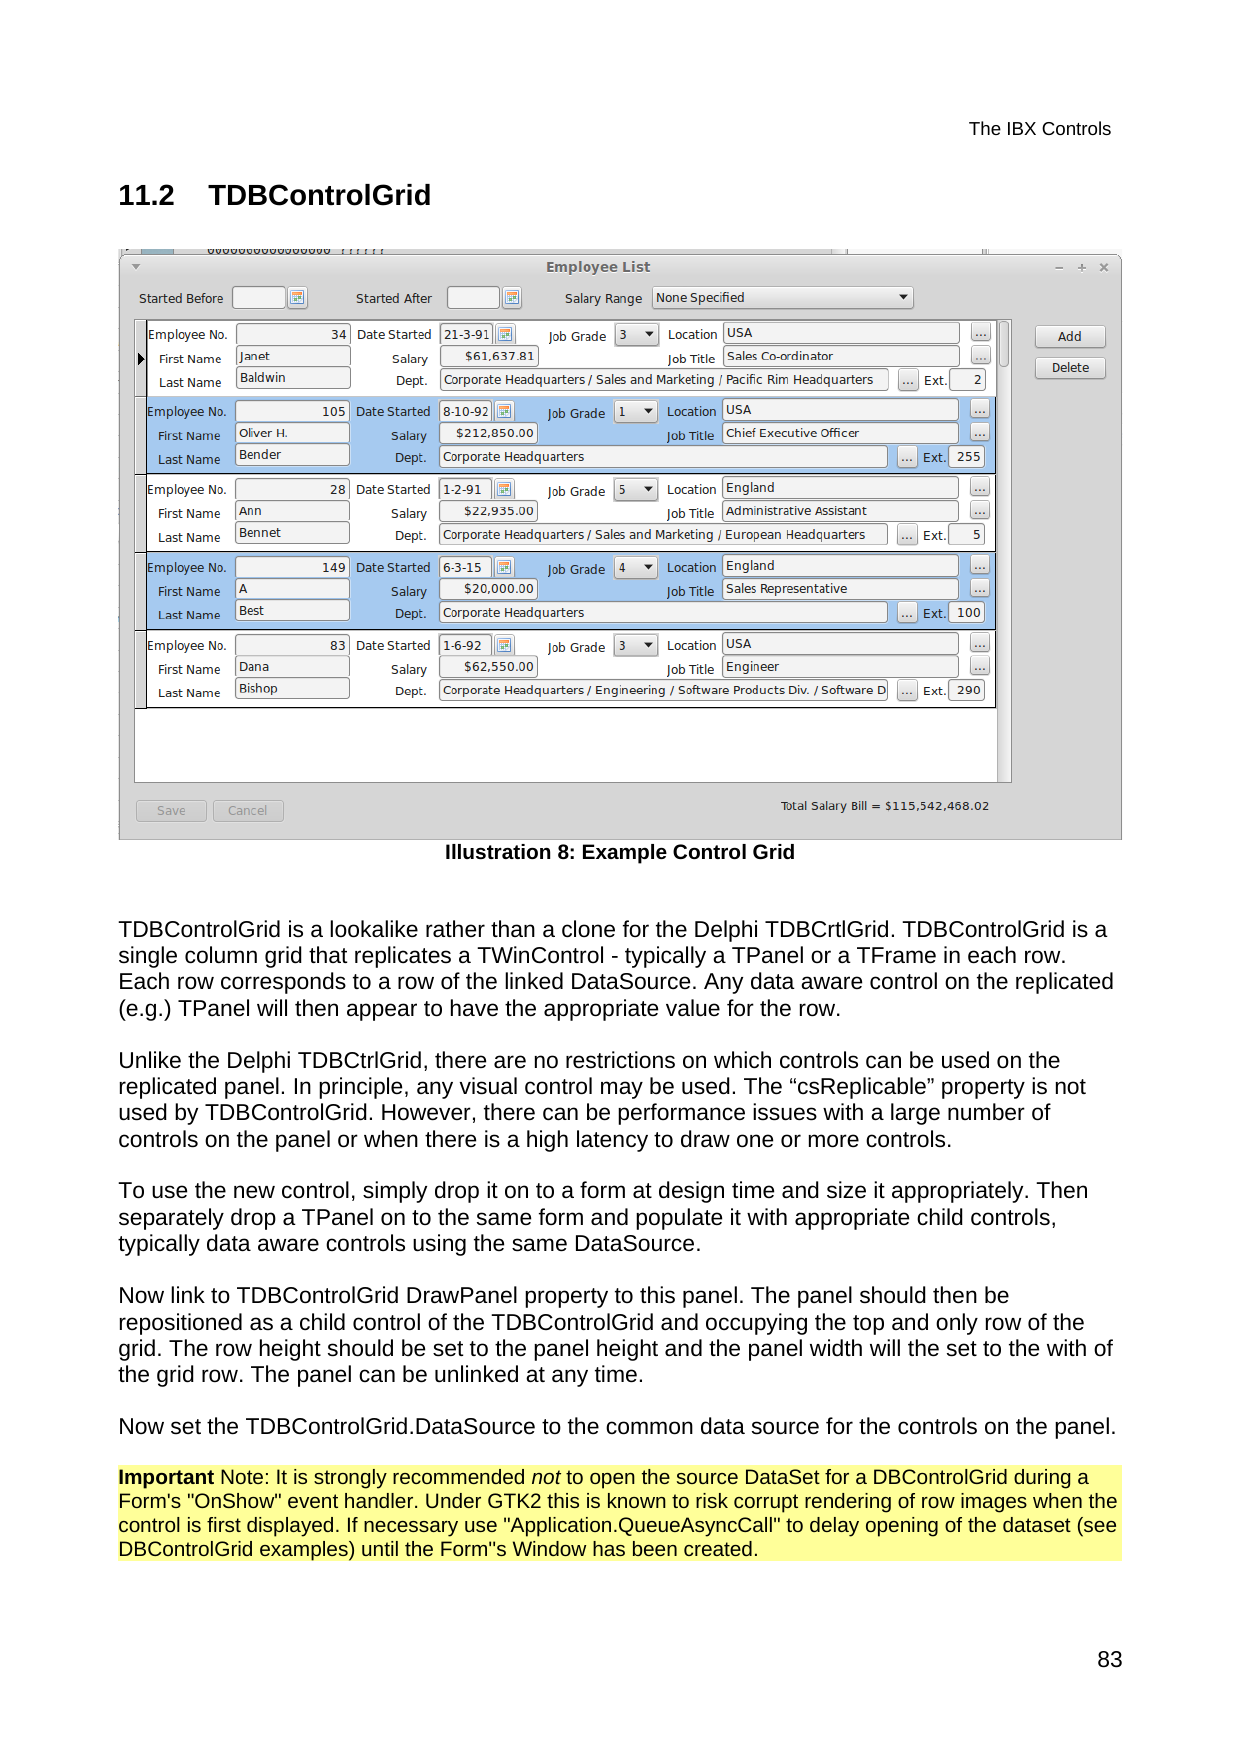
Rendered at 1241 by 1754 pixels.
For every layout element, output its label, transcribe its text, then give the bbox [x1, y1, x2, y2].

text Now set the TDBControlGrid.DataSource to the common data source for the controls on the panel. [118, 1413, 1122, 1439]
text Now link to TDBControlGrid DrawPanel property to this panel. The panel should then be repositioned as a child control of the TDBControlGrid and occupying the top and only row of the grid. The row height should be set to the panel height and the panel width will the set to the with of the grid row. The panel can be unlinked at any time. [118, 1282, 1122, 1387]
text Important Note: It is strongly recommended not to open the source DataSet for a DBControlGrid during a Form's "OnShow" event handler. Under GTK2 this is known to risk corrupt rendering of row images when the control is first displayed. If necessary use "Application.QueueAsyncCall" to delay opening of the dataset (see DBControlGrid examples) until the Form''s Window has been created. [118, 1465, 1122, 1561]
text Unlike the Delphi TDBCtrlGrid, there are no restrictions on which controls can be used on the replicated panel. In principle, any visual control may be used. The “csReplicable” property is not used by TDBControlGrid. However, there can be performance issues with a large number of controls on the panel or when there is a high latency to draw one or more controls. [118, 1047, 1122, 1152]
picture [118, 249, 1123, 840]
text Illustration 8: Example Control Grid [118, 840, 1122, 864]
subtitle TDBControlGrid [118, 178, 1122, 212]
text TDBControlGrid is a lookalike rather than a clone for the Delphi TDBCrtlGrid. TDBControlGrid is a single column grid that replicates a TWinControl - typically a TPanel or a TFrame in each row. Each row corresponds to a row of the linked DataSource. Any data aware control on the replicated (e.g.) TPanel will then appear to have the appropriate value for the row. [118, 916, 1122, 1021]
text To use the new control, simply drop it on to a form at design time and size it appropriately. Then separately drop a TPanel on to the same form and populate it with appropriate child controls, typically data aware controls using the same DataSource. [118, 1177, 1122, 1257]
